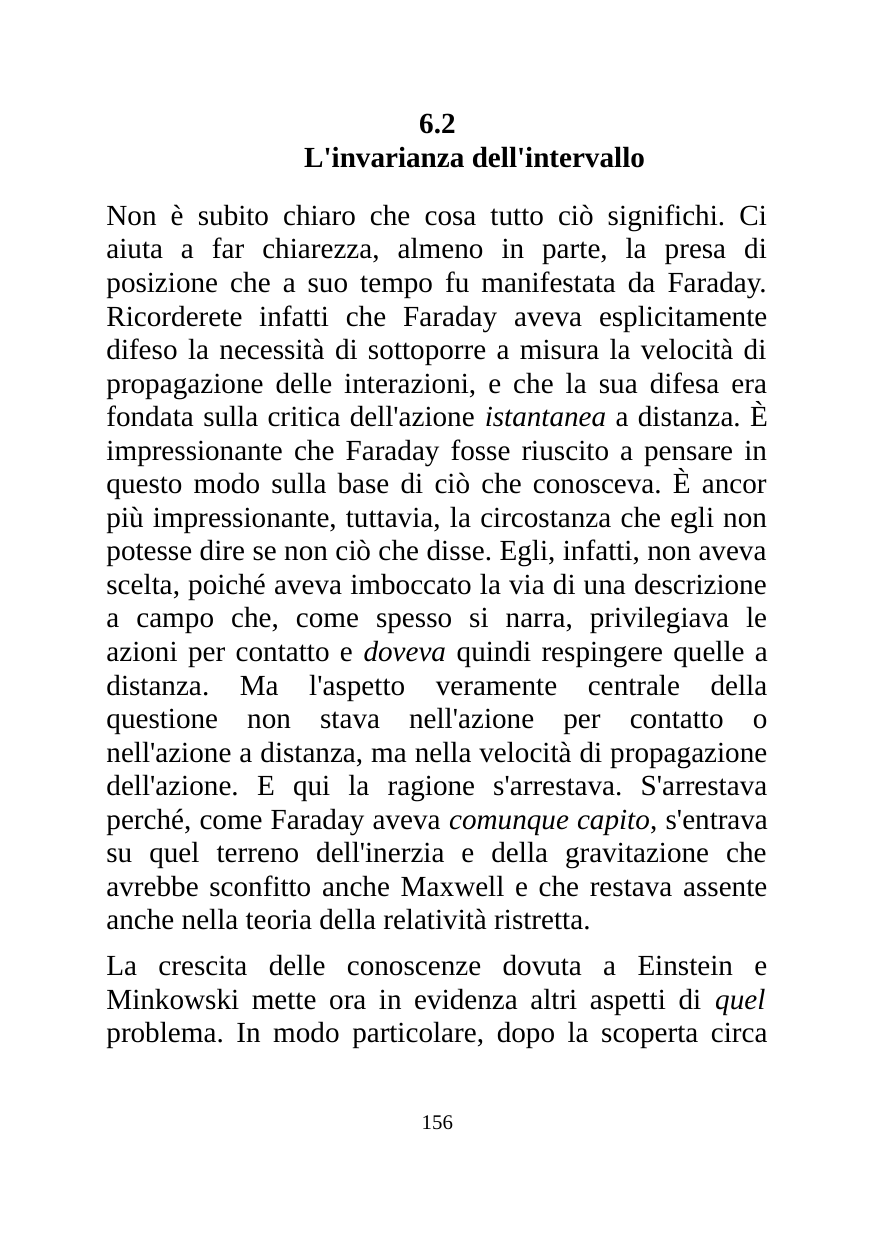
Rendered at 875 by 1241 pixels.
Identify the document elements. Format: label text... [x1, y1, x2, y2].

text La crescita delle conoscenze dovuta a Einstein e Minkowski mette ora in evidenza altri aspetti di quel problema. In modo particolare, dopo la scoperta circa [106, 948, 768, 1049]
subtitle 6.2 L'invarianza dell'intervallo [106, 106, 768, 173]
text Non è subito chiaro che cosa tutto ciò significhi. Ci aiuta a far chiarezza, almeno in parte, la presa di posizione che a suo tempo fu manifestata da Faraday. Ricorderete infatti che Faraday aveva esplicitamente difeso la necessità di sottoporre a misura la velocità di propagazione delle interazioni, e che la sua difesa era fondata sulla critica dell'azione istantanea a distanza. È impressionante che Faraday fosse riuscito a pensare in questo modo sulla base di ciò che conosceva. È ancor più impressionante, tuttavia, la circostanza che egli non potesse dire se non ciò che disse. Egli, infatti, non aveva scelta, poiché aveva imboccato la via di una descrizione a campo che, come spesso si narra, privilegiava le azioni per contatto e doveva quindi respingere quelle a distanza. Ma l'aspetto veramente centrale della questione non stava nell'azione per contatto o nell'azione a distanza, ma nella velocità di propagazione dell'azione. E qui la ragione s'arrestava. S'arrestava perché, come Faraday aveva comunque capito, s'entrava su quel terreno dell'inerzia e della gravitazione che avrebbe sconfitto anche Maxwell e che restava assente anche nella teoria della relatività ristretta. [106, 198, 768, 936]
